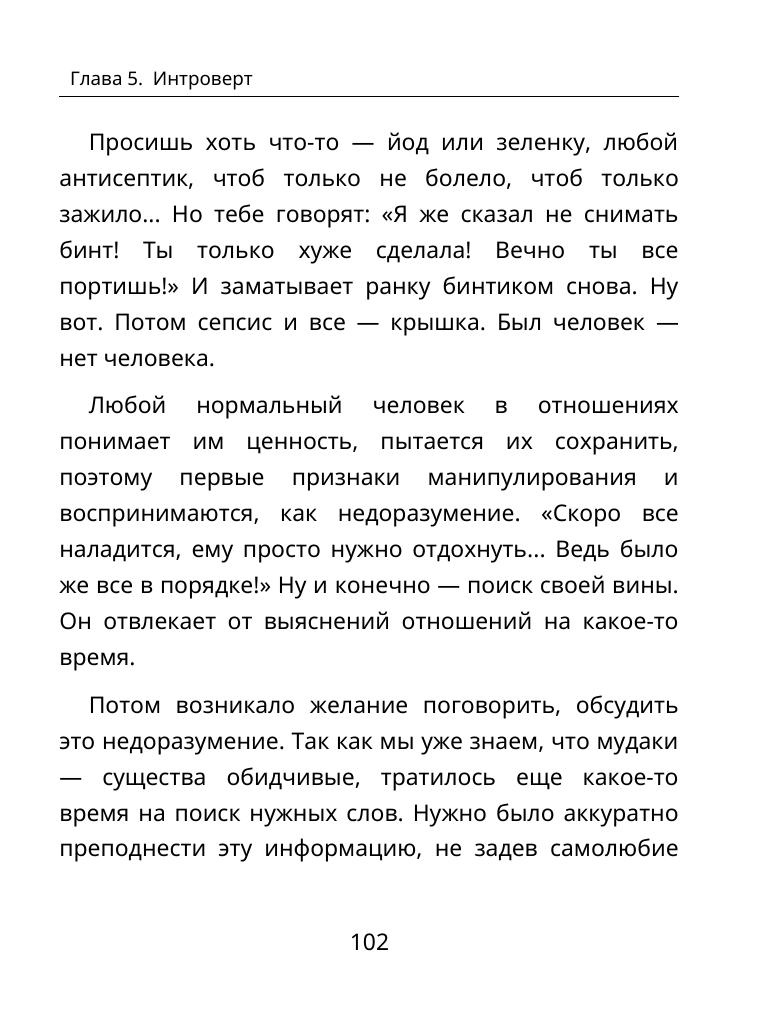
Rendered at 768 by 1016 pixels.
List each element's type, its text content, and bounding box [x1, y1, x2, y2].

text Любой нормальный человек в отношениях понимает им ценность, пытается их сохранить, поэтому первые признаки манипулирования и воспринимаются, как недоразумение. «Скоро все наладится, ему просто нужно отдохнуть... Ведь было же все в порядке!» Ну и конечно — поиск своей вины. Он отвлекает от выяснений отношений на какое-то время. [59, 389, 679, 672]
text Просишь хоть что-то — йод или зеленку, любой антисептик, чтоб только не болело, чтоб только зажило... Но тебе говорят: «Я же сказал не снимать бинт! Ты только хуже сделала! Вечно ты все портишь!» И заматывает ранку бинтиком снова. Ну вот. Потом сепсис и все — крышка. Был человек — нет человека. [59, 126, 679, 373]
text Потом возникало желание поговорить, обсудить это недоразумение. Так как мы уже знаем, что мудаки — существа обидчивые, тратилось еще какое-то время на поиск нужных слов. Нужно было аккуратно преподнести эту информацию, не задев самолюбие [59, 689, 679, 864]
